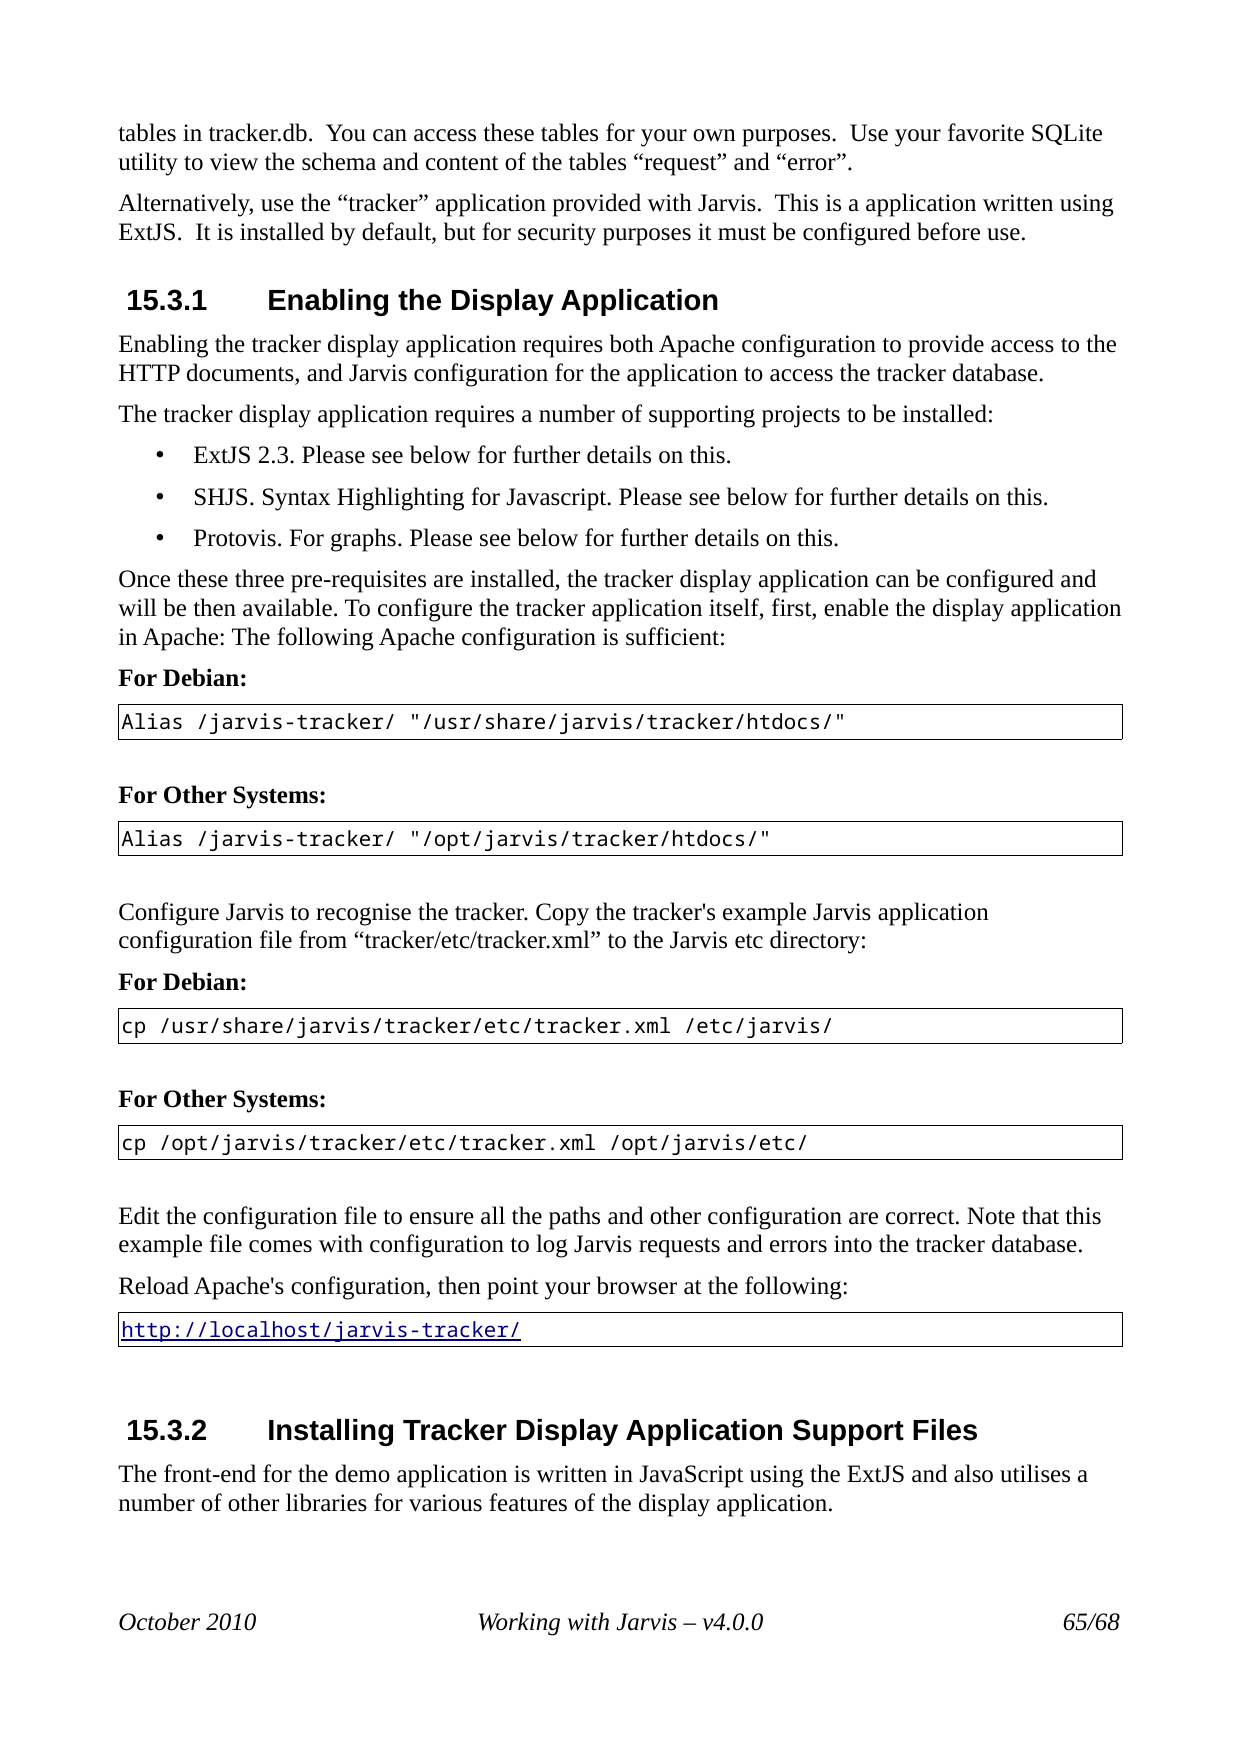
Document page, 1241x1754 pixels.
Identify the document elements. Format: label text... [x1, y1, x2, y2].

list ExtJS 2.3. Please see below for further details on this. [156, 440, 1122, 469]
text Once these three pre-requisites are installed, the tracker display application can be configured and will be then available. To configure the tracker application itself, first, enable the display application in Apache: The following Apache configuration is sufficient: [118, 564, 1122, 650]
text For Debian: [118, 967, 1122, 996]
text For Other Systems: [118, 1084, 1122, 1113]
list SHJS. Syntax Highlighting for Javascript. Please see below for further details on this. [156, 482, 1122, 510]
text The front-end for the demo application is written in JavaScript using the ExtJS and also utilises a number of other libraries for various features of the display application. [118, 1459, 1122, 1516]
text cp /opt/jarvis/tracker/etc/tracker.xml /opt/jarvis/etc/ [119, 1126, 1122, 1159]
text Enabling the tracker display application requires both Apache configuration to provide access to the HTTP documents, and Jarvis configuration for the application to access the tracker database. [118, 329, 1122, 387]
list Protovis. For graphs. Please see below for further details on this. [156, 523, 1122, 552]
text The tracker display application requires a number of supporting projects to be installed: [118, 399, 1122, 428]
text http://localhost/jarvis-tracker/ [119, 1313, 1122, 1346]
text Alternatively, use the “tracker” application provided with Jarvis. This is a application written using ExtJS. It is installed by default, but for security purposes it must be configured before use. [118, 188, 1122, 246]
text For Other Systems: [118, 780, 1122, 809]
text Configure Jarvis to recognise the tracker. Copy the tracker's example Jarvis application configuration file from “tracker/etc/tracker.xml” to the Jarvis etc directory: [118, 897, 1122, 954]
text Reload Apache's configuration, then point your browser at the following: [118, 1271, 1122, 1299]
text Edit the configuration file to ensure all the paths and other configuration are correct. Note that this example file comes with configuration to log Jarvis requests and errors into the tracker database. [118, 1201, 1122, 1258]
subtitle Enabling the Display Application [118, 283, 1122, 317]
text For Debian: [118, 663, 1122, 692]
text tables in tracker.db. You can access these tables for your own purposes. Use your favorite SQLite utility to view the schema and content of the tables “request” and “error”. [118, 118, 1122, 176]
subtitle Installing Tracker Display Application Support Files [118, 1413, 1122, 1446]
text Alias /jarvis-tracker/ "/usr/share/jarvis/tracker/htdocs/" [119, 705, 1122, 739]
text Alias /jarvis-tracker/ "/opt/jarvis/tracker/htdocs/" [119, 822, 1122, 855]
text cp /usr/share/jarvis/tracker/etc/tracker.xml /etc/jarvis/ [119, 1009, 1122, 1043]
